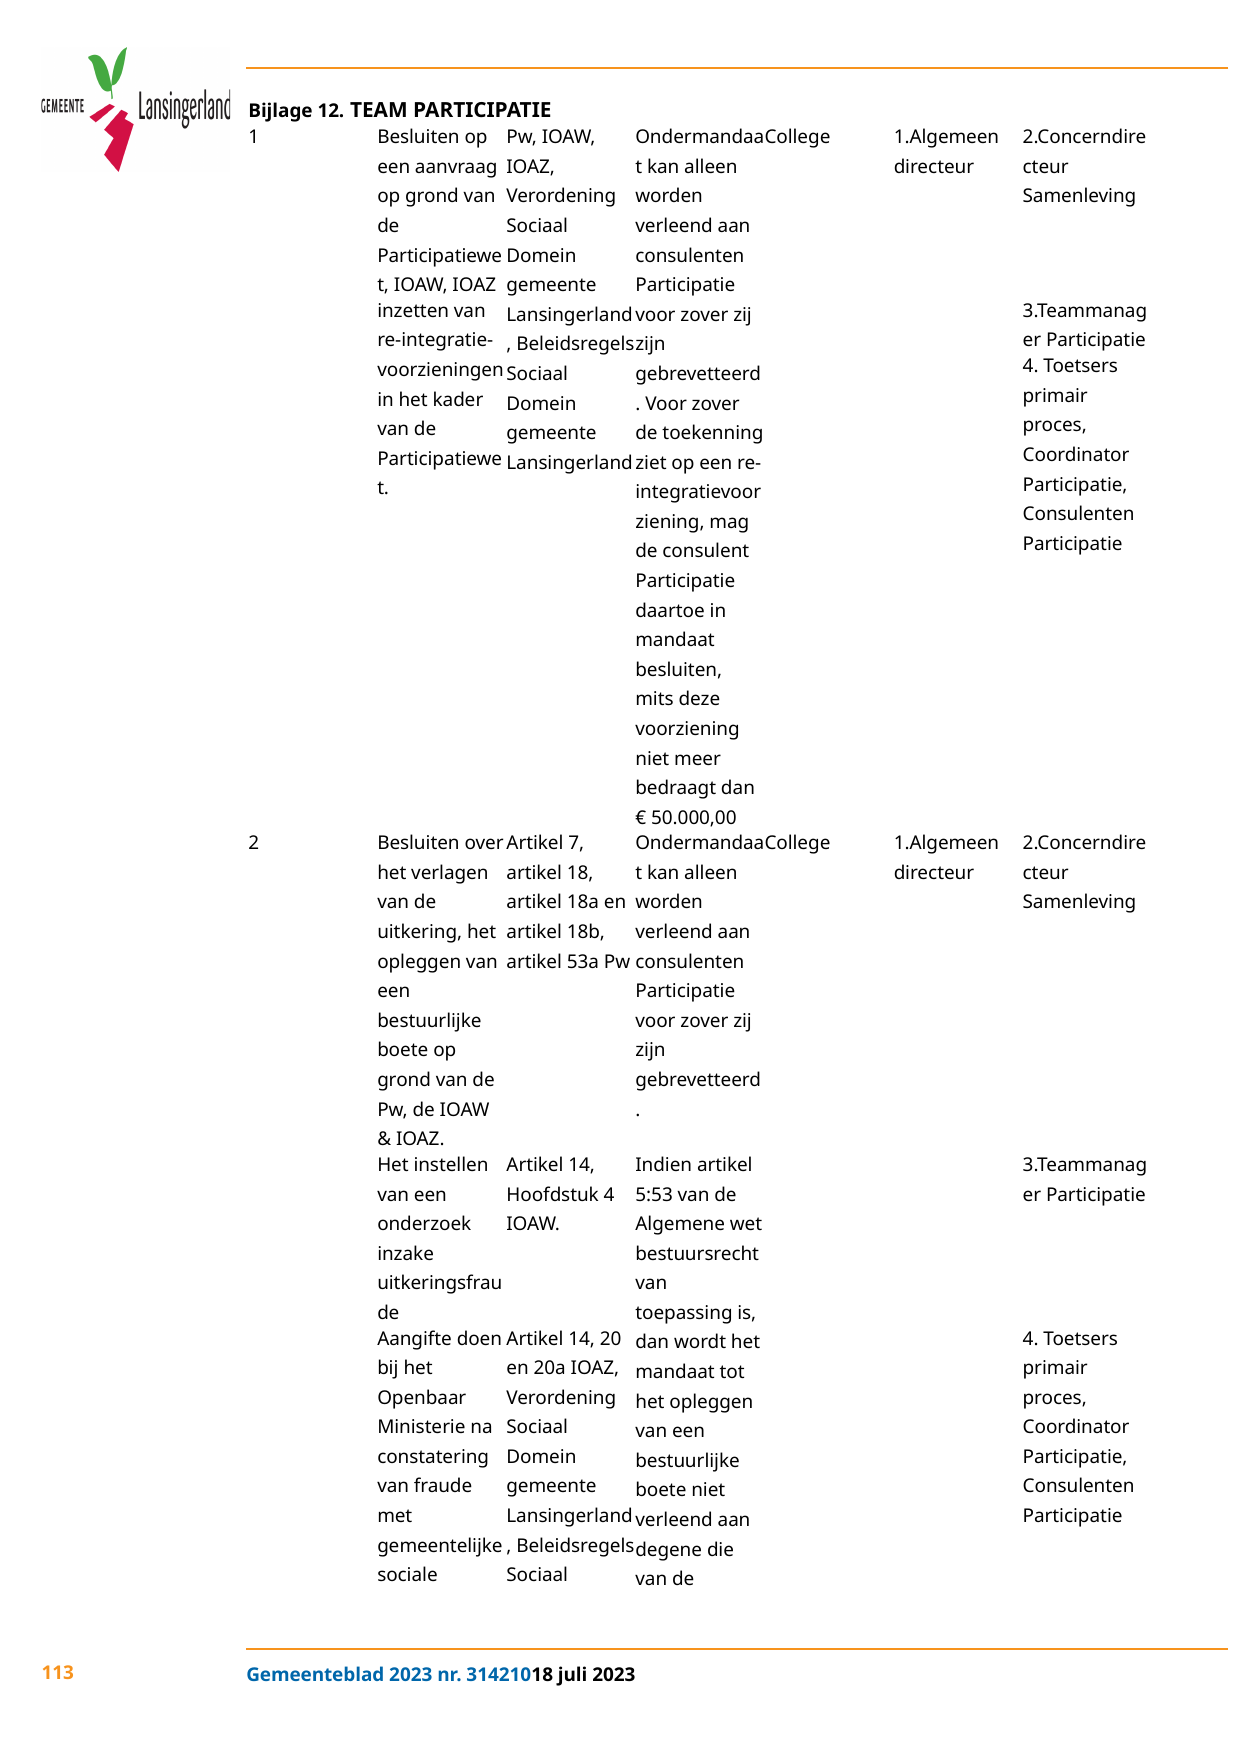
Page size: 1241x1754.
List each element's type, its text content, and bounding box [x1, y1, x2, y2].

table_header College [764, 124, 893, 829]
table_cell 3.Teammanager Participatie [1023, 297, 1152, 352]
table_cell Besluiten over het verlagen van de uitkering, het opleggen van een bestuurlijke boete op grond van de Pw, de IOAW & IOAZ. [377, 830, 506, 1151]
table_cell Artikel 7, artikel 18, artikel 18a en artikel 18b, artikel 53a Pw [506, 830, 635, 1151]
table_cell 2 [248, 830, 377, 1591]
table_cell Het instellen van een onderzoek inzake uitkeringsfraude [377, 1151, 506, 1325]
table_cell inzetten van re-integratie-voorzieningen in het kader van de Participatiewet. [377, 297, 506, 829]
table_cell College [764, 830, 893, 1591]
picture [41, 47, 231, 172]
table_header Besluiten op een aanvraag op grond van de Participatiewet, IOAW, IOAZ [377, 124, 506, 297]
table_cell 1.Algemeen directeur [894, 830, 1022, 1591]
table_cell 4. Toetsers primair proces, Coordinator Participatie, Consulenten Participatie [1023, 1325, 1152, 1591]
table_cell 3.Teammanager Participatie [1023, 1151, 1152, 1325]
table_header Ondermandaat kan alleen worden verleend aan consulenten Participatie voor zover zij zijn gebrevetteerd. Voor zover de toekenning ziet op een re-integratievoorziening, mag de consulent Participatie daartoe in mandaat besluiten, mits deze voorziening niet meer bedraagt dan € 50.000,00 [635, 124, 764, 829]
text Bijlage 12. TEAM PARTICIPATIE [248, 95, 1152, 123]
table_cell Aangifte doen bij het Openbaar Ministerie na constatering van fraude met gemeentelijke sociale [377, 1325, 506, 1591]
table_cell Artikel 14, Hoofdstuk 4 IOAW. [506, 1151, 635, 1325]
table_header 1.Algemeen directeur [894, 124, 1022, 829]
table_header 2.Concerndirecteur Samenleving [1023, 124, 1152, 297]
table_cell 4. Toetsers primair proces, Coordinator Participatie, Consulenten Participatie [1023, 353, 1152, 829]
table_cell Artikel 14, 20 en 20a IOAZ, Verordening Sociaal Domein gemeente Lansingerland, Beleidsregels Sociaal [506, 1325, 635, 1591]
table_cell Ondermandaat kan alleen worden verleend aan consulenten Participatie voor zover zij zijn gebrevetteerd. [635, 830, 764, 1151]
table_cell 2.Concerndirecteur Samenleving [1023, 830, 1152, 1151]
table_cell Indien artikel 5:53 van de Algemene wet bestuursrecht van toepassing is, dan wordt het mandaat tot het opleggen van een bestuurlijke boete niet verleend aan degene die van de [635, 1151, 764, 1591]
table_header 1 [248, 124, 377, 829]
table_header Pw, IOAW, IOAZ, Verordening Sociaal Domein gemeente Lansingerland, Beleidsregels Sociaal Domein gemeente Lansingerland [506, 124, 635, 829]
